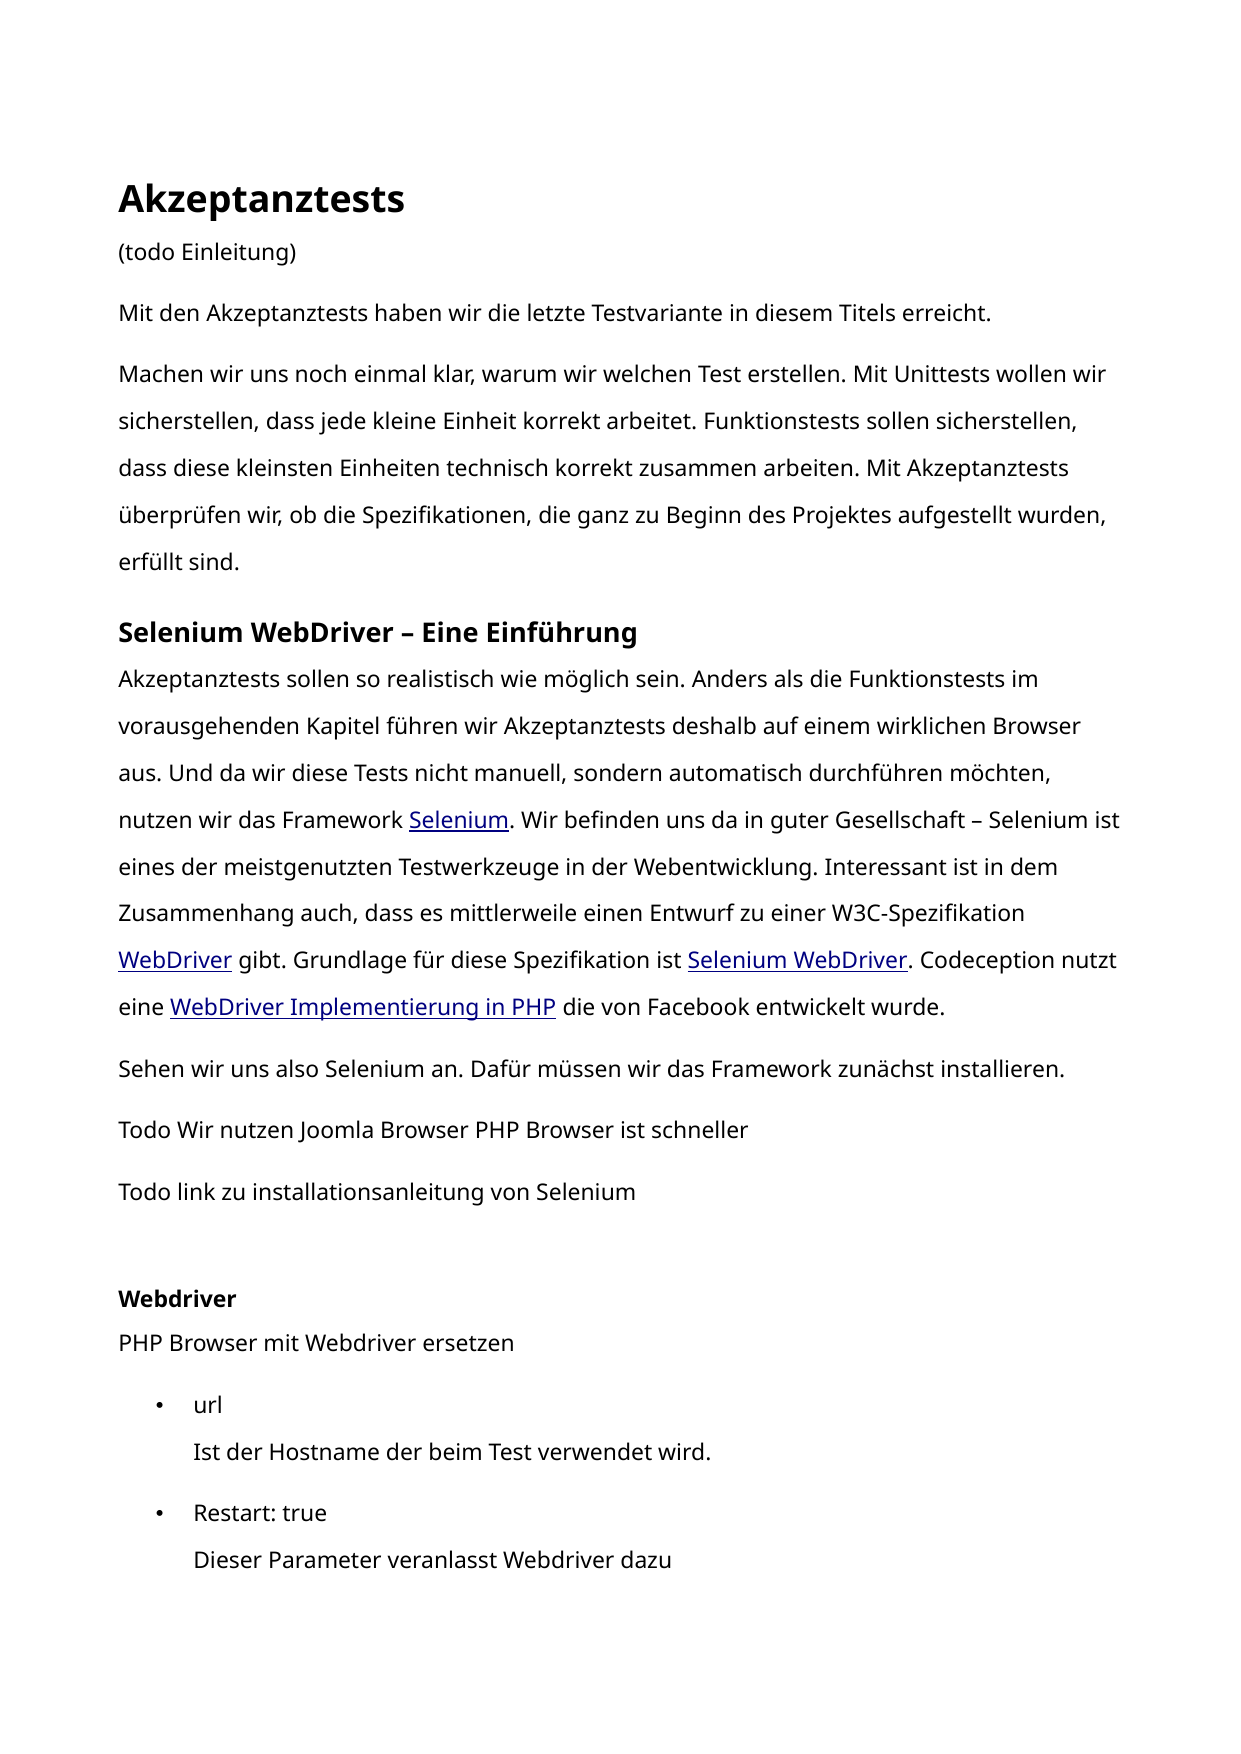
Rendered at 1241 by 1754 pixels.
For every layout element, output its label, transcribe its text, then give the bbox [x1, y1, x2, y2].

text Todo link zu installationsanleitung von Selenium [118, 1175, 1122, 1207]
subtitle Webdriver [118, 1283, 1122, 1315]
text Akzeptanztests sollen so realistisch wie möglich sein. Anders als die Funktionstests im vorausgehenden Kapitel führen wir Akzeptanztests deshalb auf einem wirklichen Browser aus. Und da wir diese Tests nicht manuell, sondern automatisch durchführen möchten, nutzen wir das Framework Selenium. Wir befinden uns da in guter Gesellschaft – Selenium ist eines der meistgenutzten Testwerkzeuge in der Webentwicklung. Interessant ist in dem Zusammenhang auch, dass es mittlerweile einen Entwurf zu einer W3C-Spezifikation WebDriver gibt. Grundlage für diese Spezifikation ist Selenium WebDriver. Codeception nutzt eine WebDriver Implementierung in PHP die von Facebook entwickelt wurde. [118, 663, 1122, 1022]
subtitle Akzeptanztests [118, 172, 1122, 223]
text Todo Wir nutzen Joomla Browser PHP Browser ist schneller [118, 1114, 1122, 1145]
text Mit den Akzeptanztests haben wir die letzte Testvariante in diesem Titels erreicht. [118, 297, 1122, 328]
list url Ist der Hostname der beim Test verwendet wird. [156, 1389, 1122, 1467]
text Machen wir uns noch einmal klar, warum wir welchen Test erstellen. Mit Unittests wollen wir sicherstellen, dass jede kleine Einheit korrekt arbeitet. Funktionstests sollen sicherstellen, dass diese kleinsten Einheiten technisch korrekt zusammen arbeiten. Mit Akzeptanztests überprüfen wir, ob die Spezifikationen, die ganz zu Beginn des Projektes aufgestellt wurden, erfüllt sind. [118, 358, 1122, 577]
text PHP Browser mit Webdriver ersetzen [118, 1327, 1122, 1358]
list Restart: true Dieser Parameter veranlasst Webdriver dazu [156, 1497, 1122, 1575]
text (todo Einleitung) [118, 235, 1122, 267]
subtitle Selenium WebDriver – Eine Einführung [118, 613, 1122, 650]
text Sehen wir uns also Selenium an. Dafür müssen wir das Framework zunächst installieren. [118, 1052, 1122, 1084]
